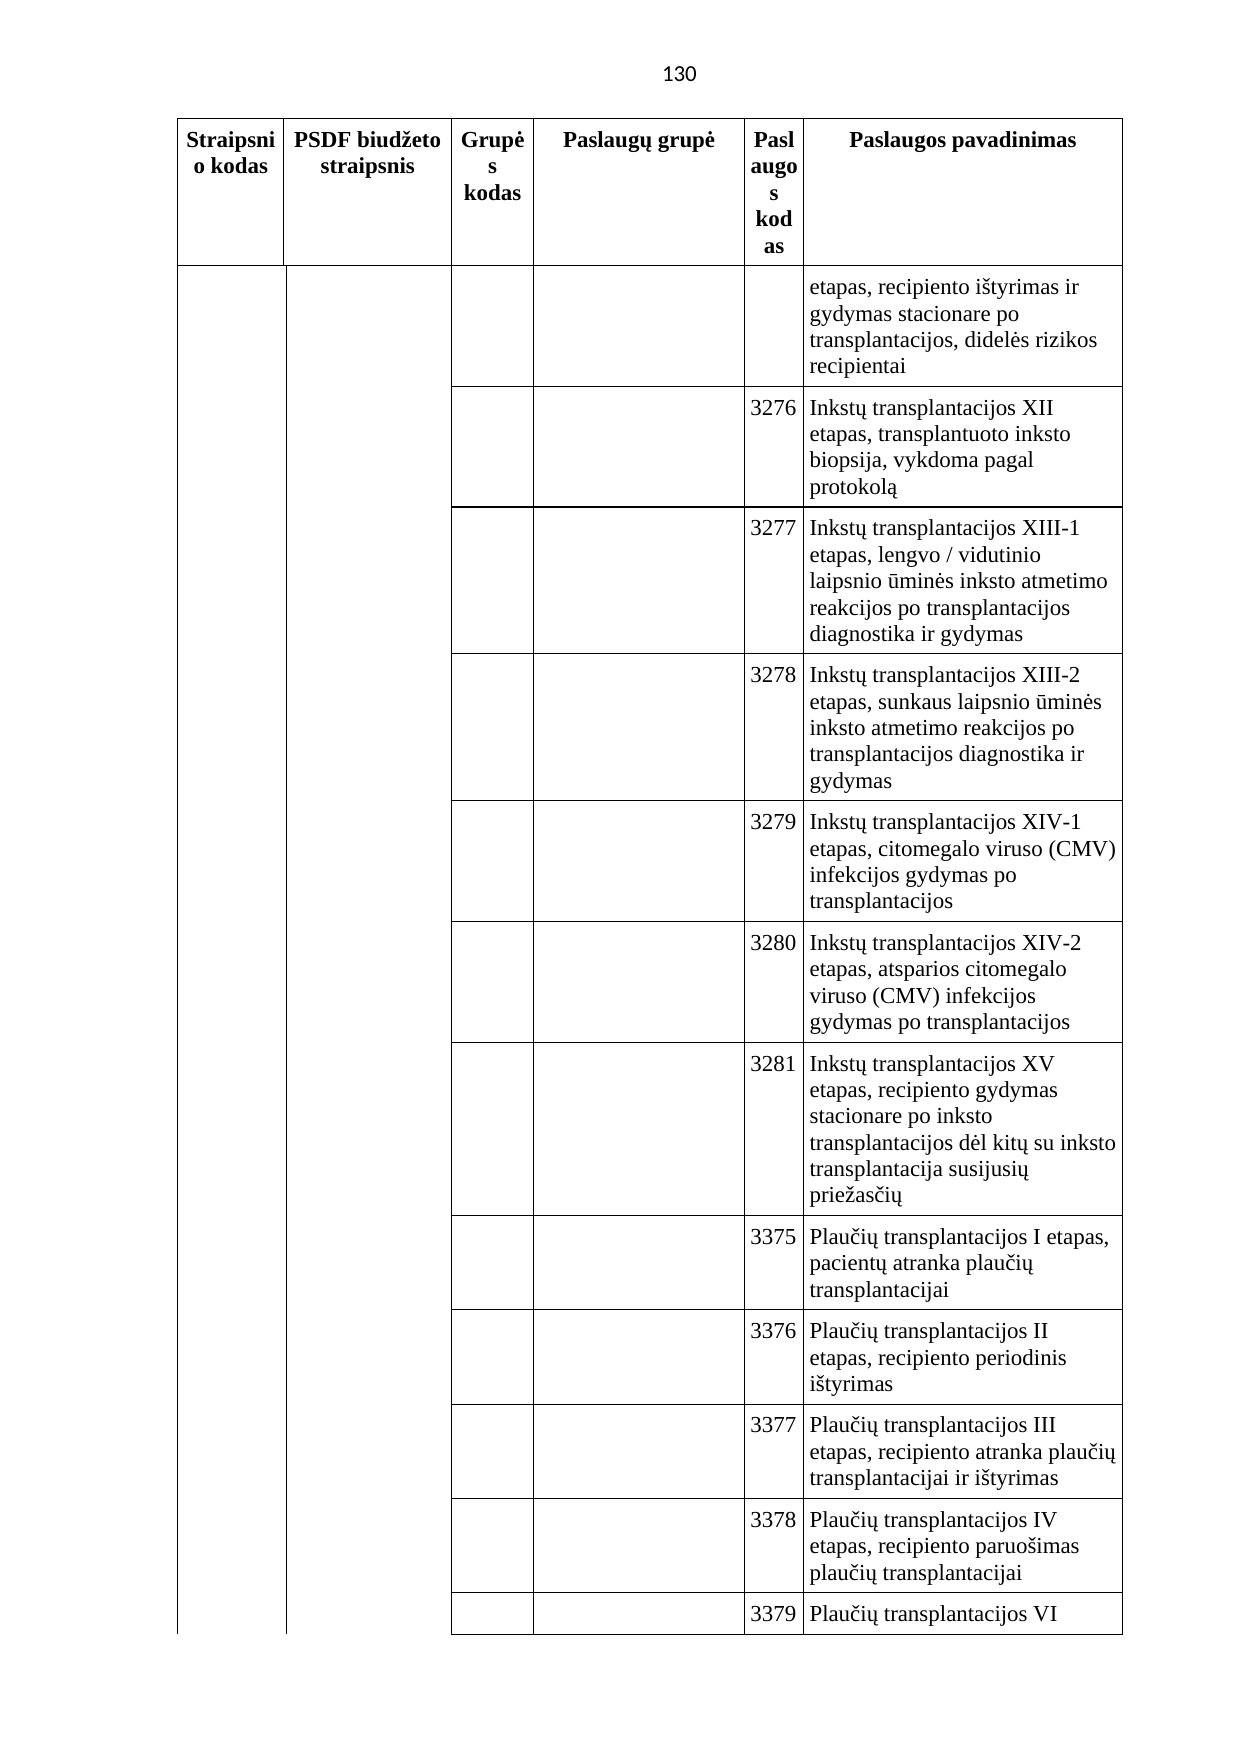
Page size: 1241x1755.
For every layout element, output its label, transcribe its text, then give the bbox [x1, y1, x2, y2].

table_header PSDF biudžeto straipsnis [284, 119, 451, 265]
table_cell 3277 [745, 508, 803, 653]
table_cell Inkstų transplantacijos XII etapas, transplantuoto inksto biopsija, vykdoma pagal protokolą [804, 387, 1122, 506]
table_cell 3375 [745, 1216, 803, 1309]
table_cell [452, 387, 533, 506]
table_cell [534, 266, 744, 386]
table_cell [287, 1404, 451, 1498]
table_cell [178, 1592, 286, 1633]
table_cell [178, 266, 286, 386]
table_cell Plaučių transplantacijos II etapas, recipiento periodinis ištyrimas [804, 1310, 1122, 1403]
table_cell [287, 1498, 451, 1592]
table_cell [534, 801, 744, 921]
table_cell [534, 1043, 744, 1215]
table_cell [178, 1498, 286, 1592]
table_cell [178, 386, 286, 506]
table_cell etapas, recipiento ištyrimas ir gydymas stacionare po transplantacijos, didelės rizikos recipientai [804, 266, 1122, 386]
table_cell [452, 1593, 533, 1633]
table_cell Plaučių transplantacijos VI [804, 1593, 1122, 1633]
table_cell Inkstų transplantacijos XIV-1 etapas, citomegalo viruso (CMV) infekcijos gydymas po transplantacijos [804, 801, 1122, 921]
table_cell [178, 921, 286, 1042]
table_cell [287, 921, 451, 1042]
table_header Paslaugų grupė [534, 119, 744, 265]
table_cell [452, 1405, 533, 1498]
table_cell [452, 508, 533, 653]
table_cell [287, 1309, 451, 1403]
table_cell 3376 [745, 1310, 803, 1403]
table_cell [534, 1405, 744, 1498]
table_cell [178, 800, 286, 921]
table_cell [178, 1309, 286, 1403]
table_cell [287, 1042, 451, 1215]
table_cell [452, 1499, 533, 1592]
table_cell 3377 [745, 1405, 803, 1498]
table_cell [178, 506, 286, 653]
table_cell 3276 [745, 387, 803, 506]
table_cell [178, 1042, 286, 1215]
table_cell [534, 1216, 744, 1309]
table_cell [287, 1592, 451, 1633]
table_cell 3278 [745, 654, 803, 800]
table_cell [287, 653, 451, 800]
table_cell Plaučių transplantacijos IV etapas, recipiento paruošimas plaučių transplantacijai [804, 1499, 1122, 1592]
table_cell [534, 1499, 744, 1592]
table_cell 3378 [745, 1499, 803, 1592]
table_cell [745, 266, 803, 386]
table_cell 3280 [745, 922, 803, 1042]
table_cell [452, 266, 533, 386]
table_cell [534, 1593, 744, 1633]
table_header Paslaugos pavadinimas [804, 119, 1122, 265]
table_cell [452, 1043, 533, 1215]
table_cell [534, 1310, 744, 1403]
table_header Paslaugos kodas [745, 119, 803, 265]
table_header Straipsnio kodas [178, 119, 283, 265]
table_cell [534, 654, 744, 800]
table_cell [178, 1215, 286, 1309]
table_cell [534, 508, 744, 653]
table_cell Inkstų transplantacijos XV etapas, recipiento gydymas stacionare po inksto transplantacijos dėl kitų su inksto transplantacija susijusių priežasčių [804, 1043, 1122, 1215]
table_cell 3279 [745, 801, 803, 921]
table_cell [452, 1310, 533, 1403]
table_cell [287, 266, 451, 386]
table_cell [178, 1404, 286, 1498]
table_cell Plaučių transplantacijos I etapas, pacientų atranka plaučių transplantacijai [804, 1216, 1122, 1309]
table_cell 3379 [745, 1593, 803, 1633]
table_cell [287, 506, 451, 653]
table_cell Inkstų transplantacijos XIV-2 etapas, atsparios citomegalo viruso (CMV) infekcijos gydymas po transplantacijos [804, 922, 1122, 1042]
table_cell [287, 1215, 451, 1309]
table_cell Plaučių transplantacijos III etapas, recipiento atranka plaučių transplantacijai ir ištyrimas [804, 1405, 1122, 1498]
table_cell Inkstų transplantacijos XIII-2 etapas, sunkaus laipsnio ūminės inksto atmetimo reakcijos po transplantacijos diagnostika ir gydymas [804, 654, 1122, 800]
table_header Grupės kodas [452, 119, 533, 265]
table_cell [452, 922, 533, 1042]
table_cell [534, 387, 744, 506]
table_cell [287, 386, 451, 506]
table_cell [452, 801, 533, 921]
table_cell 3281 [745, 1043, 803, 1215]
table_cell [287, 800, 451, 921]
table_cell [178, 653, 286, 800]
table_cell Inkstų transplantacijos XIII-1 etapas, lengvo / vidutinio laipsnio ūminės inksto atmetimo reakcijos po transplantacijos diagnostika ir gydymas [804, 508, 1122, 653]
table_cell [452, 1216, 533, 1309]
table_cell [534, 922, 744, 1042]
table_cell [452, 654, 533, 800]
